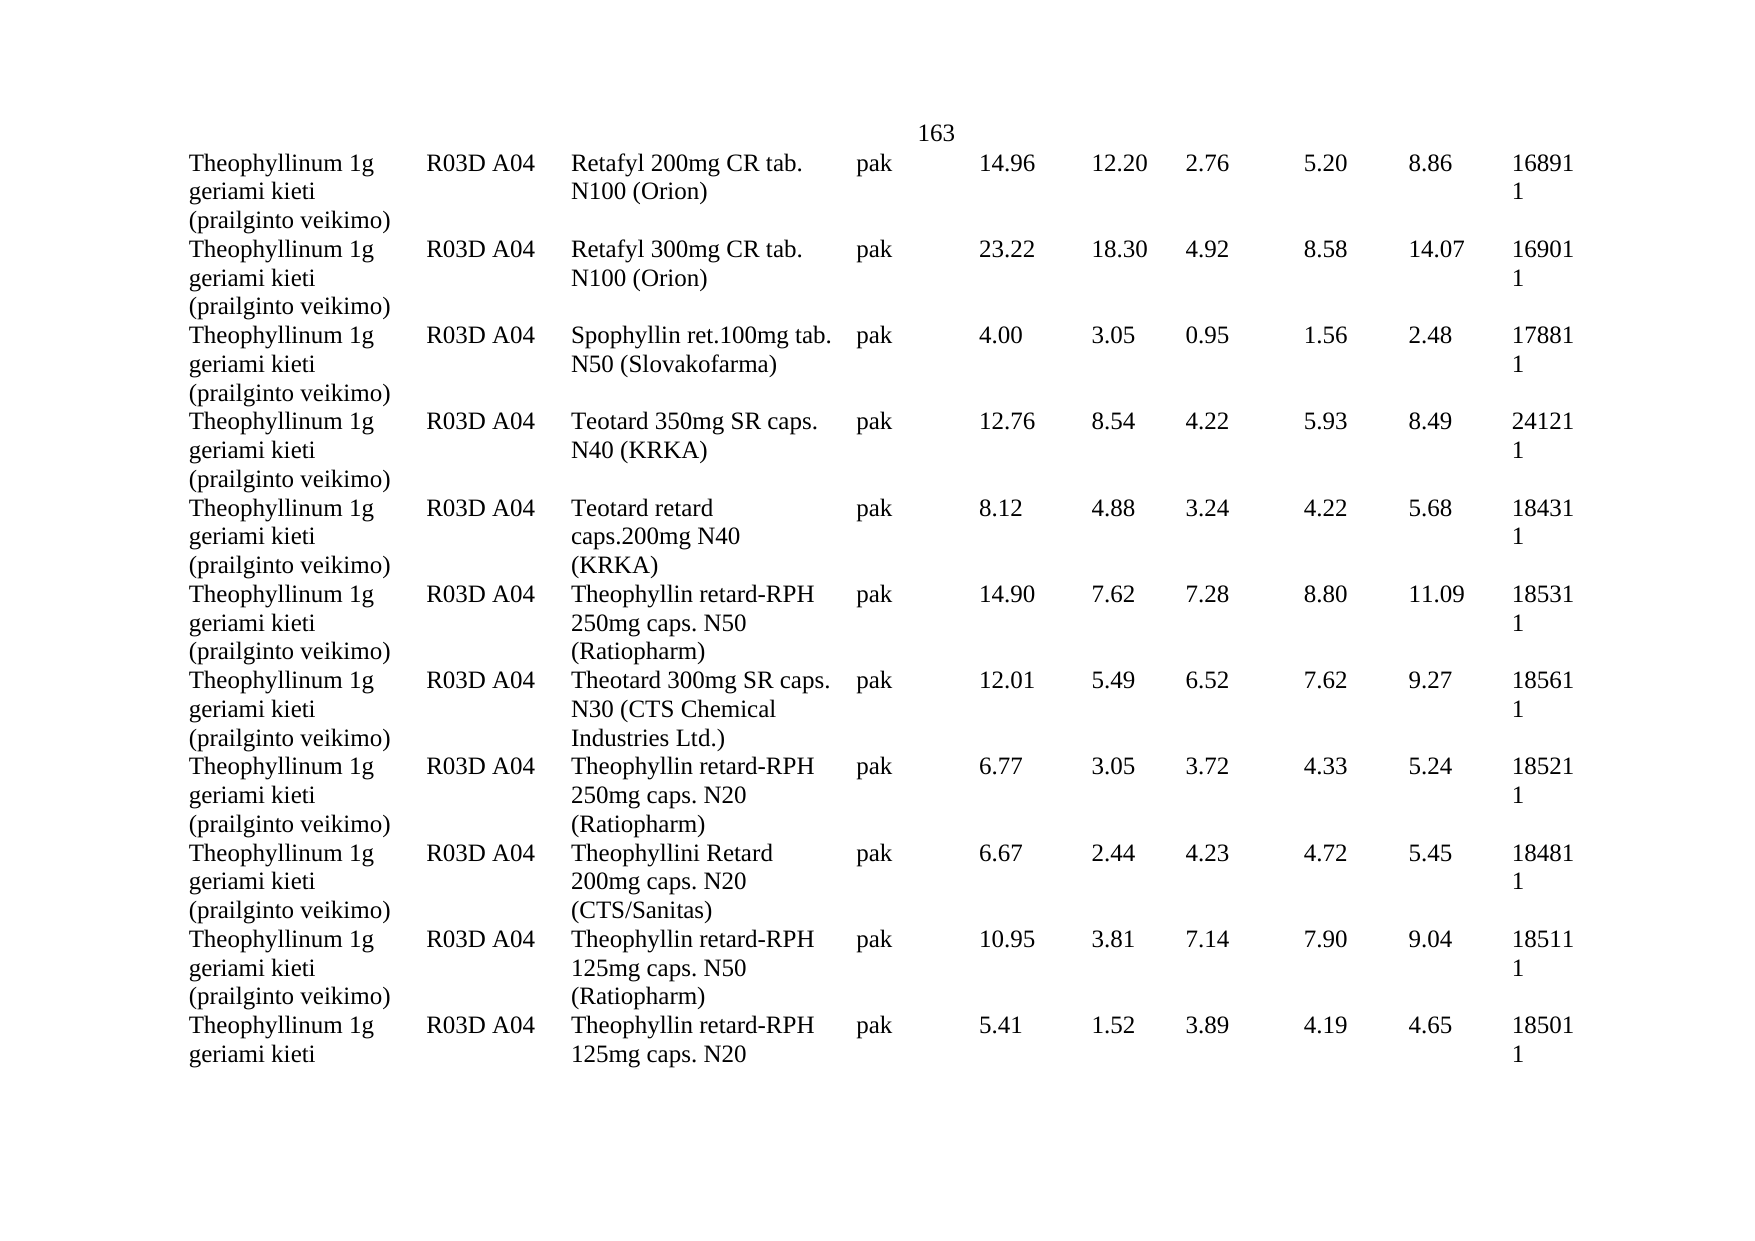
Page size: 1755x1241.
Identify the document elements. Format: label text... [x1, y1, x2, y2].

table_cell 4.19 [1293, 1010, 1397, 1068]
table_cell pak [845, 148, 968, 234]
table_cell 8.49 [1397, 406, 1500, 493]
table_cell 14.90 [968, 579, 1080, 665]
table_cell R03D A04 [415, 838, 559, 924]
table_cell Theophyllinum 1g geriami kieti (prailginto veikimo) [177, 579, 415, 665]
table_cell pak [845, 838, 968, 924]
table_cell Theophyllini Retard 200mg caps. N20 (CTS/Sanitas) [560, 838, 845, 924]
table_cell Theophyllin retard-RPH 125mg caps. N20 [560, 1010, 845, 1068]
table_cell R03D A04 [415, 751, 559, 838]
table_cell 6.77 [968, 751, 1080, 838]
table_cell 5.49 [1080, 665, 1174, 751]
table_cell Theophyllinum 1g geriami kieti (prailginto veikimo) [177, 234, 415, 320]
table_cell 241211 [1500, 406, 1595, 493]
table_cell 7.62 [1080, 579, 1174, 665]
table_cell Retafyl 200mg CR tab. N100 (Orion) [560, 148, 845, 234]
table_cell Theophyllinum 1g geriami kieti [177, 1010, 415, 1068]
table_cell 7.62 [1293, 665, 1397, 751]
table_cell 3.05 [1080, 751, 1174, 838]
table_cell pak [845, 320, 968, 406]
table_cell R03D A04 [415, 493, 559, 579]
table_cell 4.33 [1293, 751, 1397, 838]
table_cell 4.65 [1397, 1010, 1500, 1068]
table_cell 1.56 [1293, 320, 1397, 406]
table_cell 8.80 [1293, 579, 1397, 665]
table_cell 3.81 [1080, 924, 1174, 1010]
table_cell 4.22 [1293, 493, 1397, 579]
table_cell 185111 [1500, 924, 1595, 1010]
table_cell 0.95 [1174, 320, 1292, 406]
table_cell pak [845, 1010, 968, 1068]
table_cell 1.52 [1080, 1010, 1174, 1068]
table_cell pak [845, 493, 968, 579]
table_cell Theophyllinum 1g geriami kieti (prailginto veikimo) [177, 320, 415, 406]
table_cell R03D A04 [415, 234, 559, 320]
table_cell pak [845, 665, 968, 751]
table_cell 7.14 [1174, 924, 1292, 1010]
table_cell R03D A04 [415, 1010, 559, 1068]
table_cell 178811 [1500, 320, 1595, 406]
table_cell 185611 [1500, 665, 1595, 751]
table_cell 4.72 [1293, 838, 1397, 924]
table_cell 6.52 [1174, 665, 1292, 751]
table_cell Teotard 350mg SR caps. N40 (KRKA) [560, 406, 845, 493]
table_cell Teotard retard caps.200mg N40 (KRKA) [560, 493, 845, 579]
table_cell 5.68 [1397, 493, 1500, 579]
table_cell 185311 [1500, 579, 1595, 665]
table_cell Spophyllin ret.100mg tab. N50 (Slovakofarma) [560, 320, 845, 406]
table_cell R03D A04 [415, 579, 559, 665]
table_cell R03D A04 [415, 665, 559, 751]
table_cell 169011 [1500, 234, 1595, 320]
table_cell 7.28 [1174, 579, 1292, 665]
table_cell 8.54 [1080, 406, 1174, 493]
table_cell 7.90 [1293, 924, 1397, 1010]
table_cell 2.44 [1080, 838, 1174, 924]
table_cell Theotard 300mg SR caps. N30 (CTS Chemical Industries Ltd.) [560, 665, 845, 751]
table_cell 4.00 [968, 320, 1080, 406]
table_cell pak [845, 579, 968, 665]
table_cell 6.67 [968, 838, 1080, 924]
table_cell 3.05 [1080, 320, 1174, 406]
table_cell 184311 [1500, 493, 1595, 579]
table_cell 10.95 [968, 924, 1080, 1010]
table_cell 5.24 [1397, 751, 1500, 838]
table_cell 8.58 [1293, 234, 1397, 320]
table_cell 4.23 [1174, 838, 1292, 924]
table_cell 8.86 [1397, 148, 1500, 234]
table_cell 14.96 [968, 148, 1080, 234]
table_cell pak [845, 406, 968, 493]
table_cell 3.89 [1174, 1010, 1292, 1068]
table_cell 185011 [1500, 1010, 1595, 1068]
table_cell 184811 [1500, 838, 1595, 924]
table_cell Theophyllinum 1g geriami kieti (prailginto veikimo) [177, 148, 415, 234]
table_cell Theophyllin retard-RPH 125mg caps. N50 (Ratiopharm) [560, 924, 845, 1010]
table_cell pak [845, 751, 968, 838]
table_cell 11.09 [1397, 579, 1500, 665]
table_cell 12.20 [1080, 148, 1174, 234]
table_cell 9.04 [1397, 924, 1500, 1010]
table_cell 5.45 [1397, 838, 1500, 924]
table_cell 5.93 [1293, 406, 1397, 493]
table_cell 4.92 [1174, 234, 1292, 320]
table_cell 168911 [1500, 148, 1595, 234]
table_cell 23.22 [968, 234, 1080, 320]
table_cell Retafyl 300mg CR tab. N100 (Orion) [560, 234, 845, 320]
table_cell Theophyllin retard-RPH 250mg caps. N50 (Ratiopharm) [560, 579, 845, 665]
table_cell 12.01 [968, 665, 1080, 751]
table_cell R03D A04 [415, 924, 559, 1010]
table_cell R03D A04 [415, 148, 559, 234]
table_cell pak [845, 234, 968, 320]
table_cell Theophyllinum 1g geriami kieti (prailginto veikimo) [177, 838, 415, 924]
table_cell 185211 [1500, 751, 1595, 838]
table_cell 3.72 [1174, 751, 1292, 838]
table_cell 8.12 [968, 493, 1080, 579]
table_cell 4.88 [1080, 493, 1174, 579]
table_cell 12.76 [968, 406, 1080, 493]
table_cell Theophyllinum 1g geriami kieti (prailginto veikimo) [177, 751, 415, 838]
table_cell R03D A04 [415, 320, 559, 406]
table_cell 18.30 [1080, 234, 1174, 320]
table_cell 2.48 [1397, 320, 1500, 406]
table_cell pak [845, 924, 968, 1010]
table_cell 9.27 [1397, 665, 1500, 751]
table_cell Theophyllinum 1g geriami kieti (prailginto veikimo) [177, 406, 415, 493]
table_cell 14.07 [1397, 234, 1500, 320]
table_cell 4.22 [1174, 406, 1292, 493]
table_cell 5.20 [1293, 148, 1397, 234]
table_cell Theophyllinum 1g geriami kieti (prailginto veikimo) [177, 924, 415, 1010]
table_cell Theophyllinum 1g geriami kieti (prailginto veikimo) [177, 665, 415, 751]
table_cell 5.41 [968, 1010, 1080, 1068]
table_cell R03D A04 [415, 406, 559, 493]
table_cell 2.76 [1174, 148, 1292, 234]
table_cell 3.24 [1174, 493, 1292, 579]
table_cell Theophyllinum 1g geriami kieti (prailginto veikimo) [177, 493, 415, 579]
table_cell Theophyllin retard-RPH 250mg caps. N20 (Ratiopharm) [560, 751, 845, 838]
